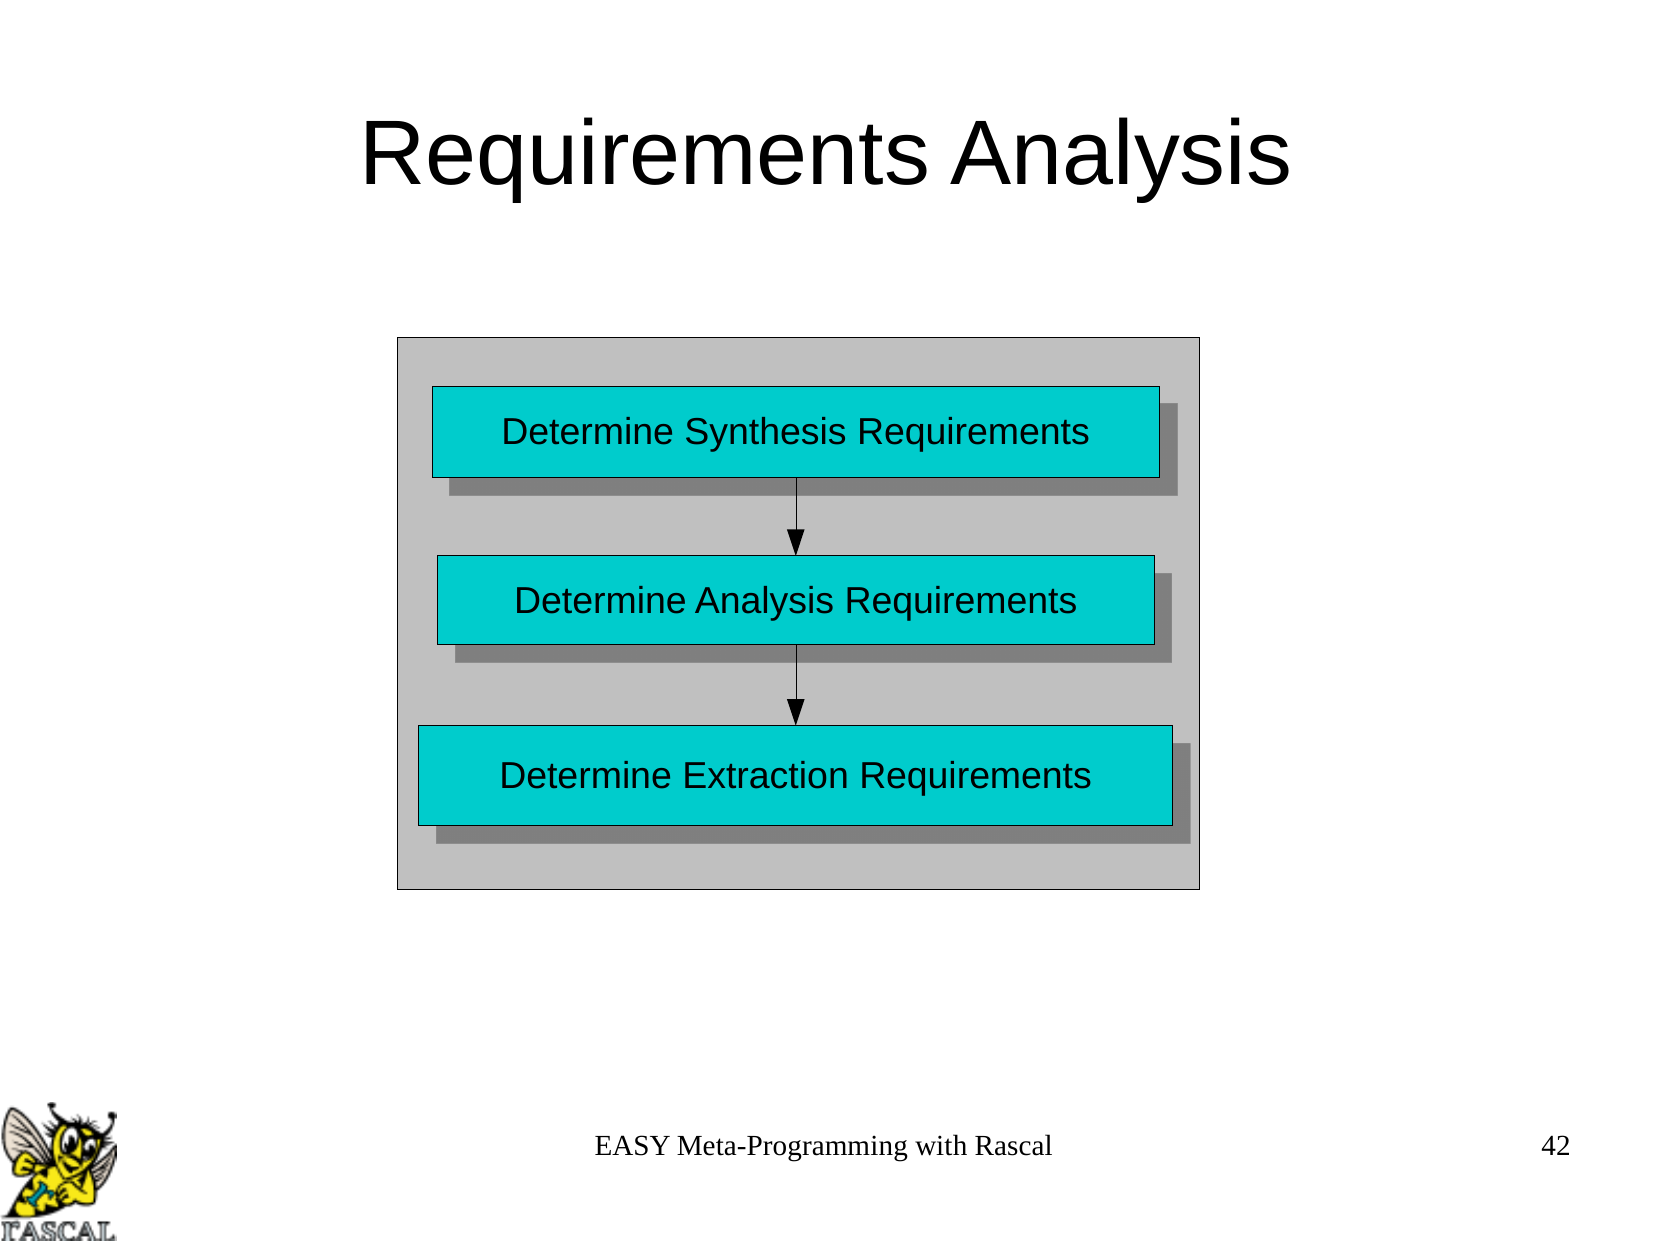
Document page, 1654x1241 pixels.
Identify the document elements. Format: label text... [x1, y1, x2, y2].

text_box Determine Extraction Requirements [418, 725, 1173, 826]
text_box Determine Synthesis Requirements [432, 386, 1160, 478]
title Requirements Analysis [82, 56, 1571, 250]
text_box Determine Analysis Requirements [437, 555, 1155, 645]
picture [0, 1102, 117, 1241]
text_box [397, 337, 1200, 890]
